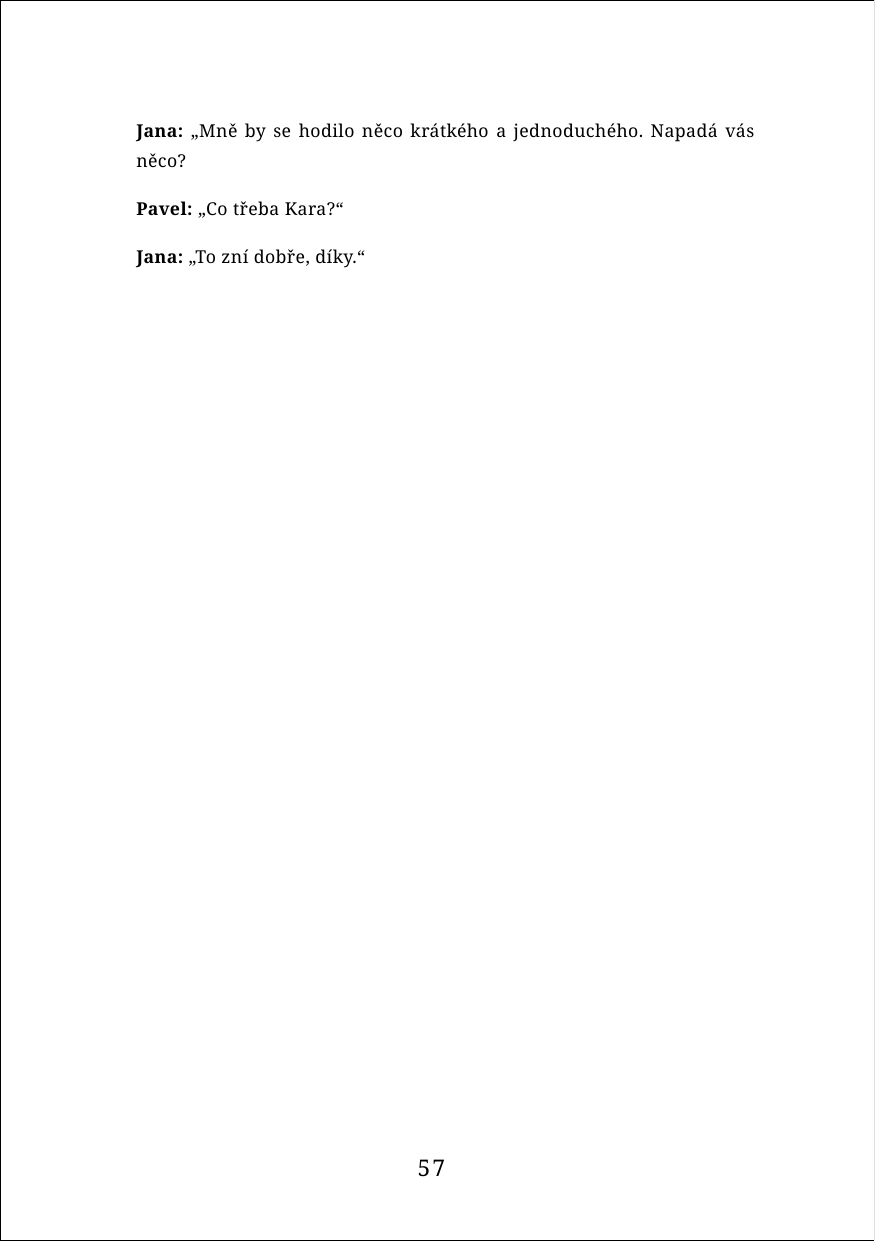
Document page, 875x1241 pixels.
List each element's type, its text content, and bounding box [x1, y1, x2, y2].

text Jana: „Mně by se hodilo něco krátkého a jednoduchého. Napadá vás něco? [136, 118, 756, 173]
text Pavel: „Co třeba Kara?“ [136, 196, 756, 221]
text Jana: „To zní dobře, díky.“ [136, 244, 756, 268]
